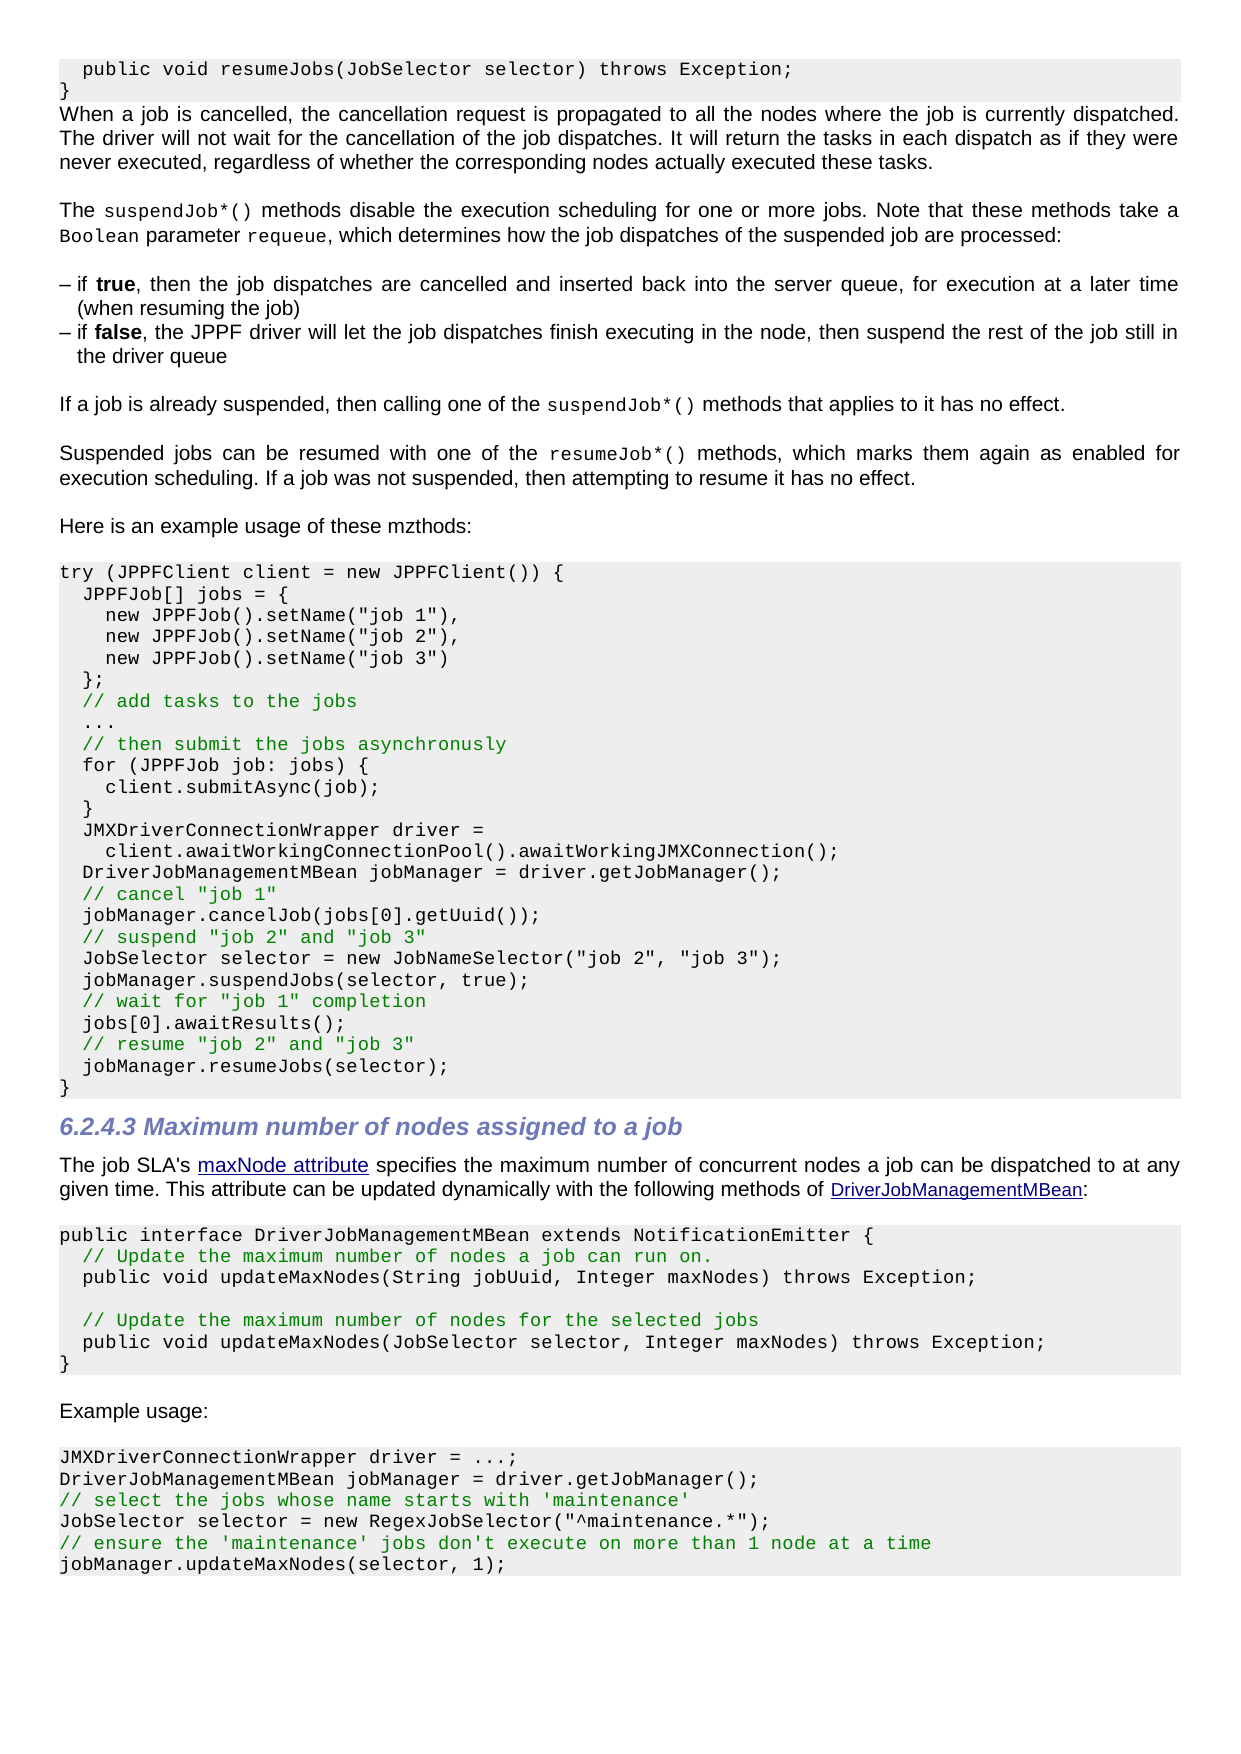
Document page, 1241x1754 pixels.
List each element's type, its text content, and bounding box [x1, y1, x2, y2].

text new JPPFJob().setName("job 2"), [59, 627, 1181, 648]
text // ensure the 'maintenance' jobs don't execute on more than 1 node at a time [59, 1533, 1181, 1555]
text jobManager.updateMaxNodes(selector, 1); [59, 1555, 1181, 1576]
text for (JPPFJob job: jobs) { [59, 756, 1181, 777]
text DriverJobManagementMBean jobManager = driver.getJobManager(); [59, 1469, 1181, 1490]
text JobSelector selector = new JobNameSelector("job 2", "job 3"); [59, 949, 1181, 970]
text // resume "job 2" and "job 3" [59, 1034, 1181, 1056]
text Suspended jobs can be resumed with one of the resumeJob*() methods, which marks them again as enabled for execution scheduling. If a job was not suspended, then attempting to resume it has no effect. [59, 441, 1181, 490]
text }; [59, 670, 1181, 691]
text } [59, 1077, 1181, 1099]
text JobSelector selector = new RegexJobSelector("^maintenance.*"); [59, 1512, 1181, 1533]
text jobManager.resumeJobs(selector); [59, 1056, 1181, 1077]
text new JPPFJob().setName("job 3") [59, 648, 1181, 670]
text Here is an example usage of these mzthods: [59, 514, 1181, 538]
text // Update the maximum number of nodes for the selected jobs [59, 1311, 1181, 1332]
text public void updateMaxNodes(JobSelector selector, Integer maxNodes) throws Exception; [59, 1332, 1181, 1354]
text public void resumeJobs(JobSelector selector) throws Exception; [59, 59, 1181, 81]
subtitle Maximum number of nodes assigned to a job [59, 1111, 1181, 1140]
text When a job is cancelled, the cancellation request is propagated to all the nodes where the job is currently dispatched. The driver will not wait for the cancellation of the job dispatches. It will return the tasks in each dispatch as if they were never executed, regardless of whether the corresponding nodes actually executed these tasks. [59, 102, 1181, 174]
text // cancel "job 1" [59, 884, 1181, 906]
text ... [59, 713, 1181, 734]
text // add tasks to the jobs [59, 691, 1181, 713]
text try (JPPFClient client = new JPPFClient()) { [59, 562, 1181, 584]
list if false, the JPPF driver will let the job dispatches finish executing in the node, then suspend the rest of the job still in the driver queue [59, 320, 1181, 368]
text new JPPFJob().setName("job 1"), [59, 605, 1181, 627]
text // select the jobs whose name starts with 'maintenance' [59, 1490, 1181, 1512]
text Example usage: [59, 1399, 1181, 1423]
text DriverJobManagementMBean jobManager = driver.getJobManager(); [59, 863, 1181, 884]
text public void updateMaxNodes(String jobUuid, Integer maxNodes) throws Exception; [59, 1268, 1181, 1289]
text If a job is already suspended, then calling one of the suspendJob*() methods that applies to it has no effect. [59, 392, 1181, 417]
list if true, then the job dispatches are cancelled and inserted back into the server queue, for execution at a later time (when resuming the job) [59, 272, 1181, 320]
text client.awaitWorkingConnectionPool().awaitWorkingJMXConnection(); [59, 841, 1181, 863]
text JPPFJob[] jobs = { [59, 584, 1181, 605]
text public interface DriverJobManagementMBean extends NotificationEmitter { [59, 1225, 1181, 1246]
text // then submit the jobs asynchronusly [59, 734, 1181, 756]
text } [59, 798, 1181, 820]
text jobManager.cancelJob(jobs[0].getUuid()); [59, 906, 1181, 927]
text jobManager.suspendJobs(selector, true); [59, 970, 1181, 992]
text JMXDriverConnectionWrapper driver = ...; [59, 1447, 1181, 1469]
text client.submitAsync(job); [59, 777, 1181, 798]
text // wait for "job 1" completion [59, 992, 1181, 1013]
text jobs[0].awaitResults(); [59, 1013, 1181, 1034]
text // suspend "job 2" and "job 3" [59, 927, 1181, 949]
text } [59, 81, 1181, 102]
text // Update the maximum number of nodes a job can run on. [59, 1246, 1181, 1268]
text } [59, 1354, 1181, 1375]
text The job SLA's maxNode attribute specifies the maximum number of concurrent nodes a job can be dispatched to at any given time. This attribute can be updated dynamically with the following methods of DriverJobManagementMBean: [59, 1153, 1181, 1201]
text The suspendJob*() methods disable the execution scheduling for one or more jobs. Note that these methods take a Boolean parameter requeue, which determines how the job dispatches of the suspended job are processed: [59, 198, 1181, 248]
text JMXDriverConnectionWrapper driver = [59, 820, 1181, 841]
